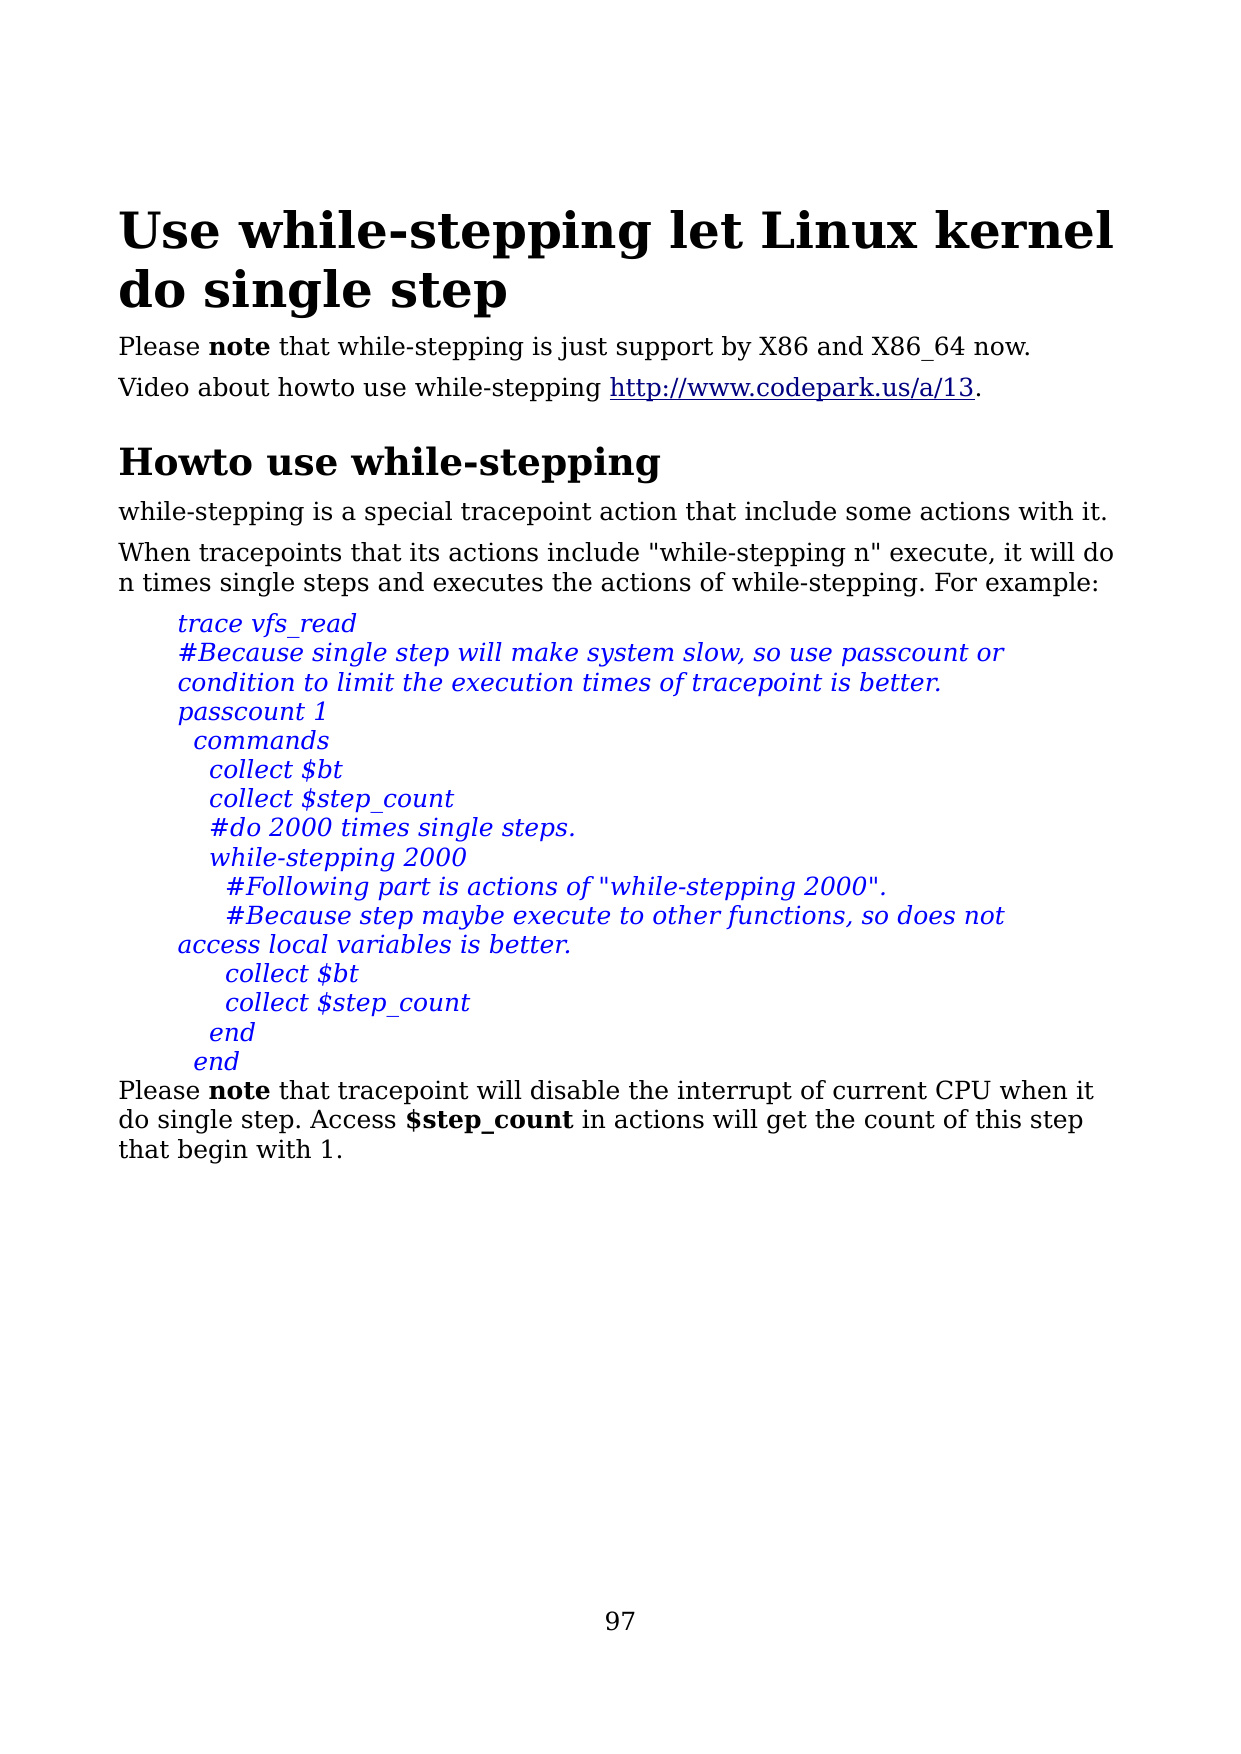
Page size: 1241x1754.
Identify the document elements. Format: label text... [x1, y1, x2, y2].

text collect $bt [177, 959, 1063, 988]
subtitle Howto use while-stepping [118, 440, 1122, 484]
text #Following part is actions of "while-stepping 2000". [177, 872, 1063, 901]
text Video about howto use while-stepping http://www.codepark.us/a/13. [118, 374, 1122, 403]
text #do 2000 times single steps. [177, 813, 1063, 843]
text while-stepping 2000 [177, 843, 1063, 872]
text Please note that while-stepping is just support by X86 and X86_64 now. [118, 332, 1122, 361]
text passcount 1 [177, 697, 1063, 726]
text while-stepping is a special tracepoint action that include some actions with it. [118, 497, 1122, 526]
subtitle Use while-stepping let Linux kernel do single step [118, 202, 1122, 319]
text collect $step_count [177, 988, 1063, 1018]
text #Because single step will make system slow, so use passcount or condition to limit the execution times of tracepoint is better. [177, 638, 1063, 697]
text commands [177, 726, 1063, 755]
text trace vfs_read [177, 609, 1063, 638]
text #Because step maybe execute to other functions, so does not access local variables is better. [177, 901, 1063, 959]
text collect $step_count [177, 784, 1063, 813]
text collect $bt [177, 755, 1063, 784]
text end [177, 1018, 1063, 1047]
text end [177, 1047, 1063, 1076]
text Please note that tracepoint will disable the interrupt of current CPU when it do single step. Access $step_count in actions will get the count of this step that begin with 1. [118, 1076, 1122, 1164]
text When tracepoints that its actions include "while-stepping n" execute, it will do n times single steps and executes the actions of while-stepping. For example: [118, 538, 1122, 597]
